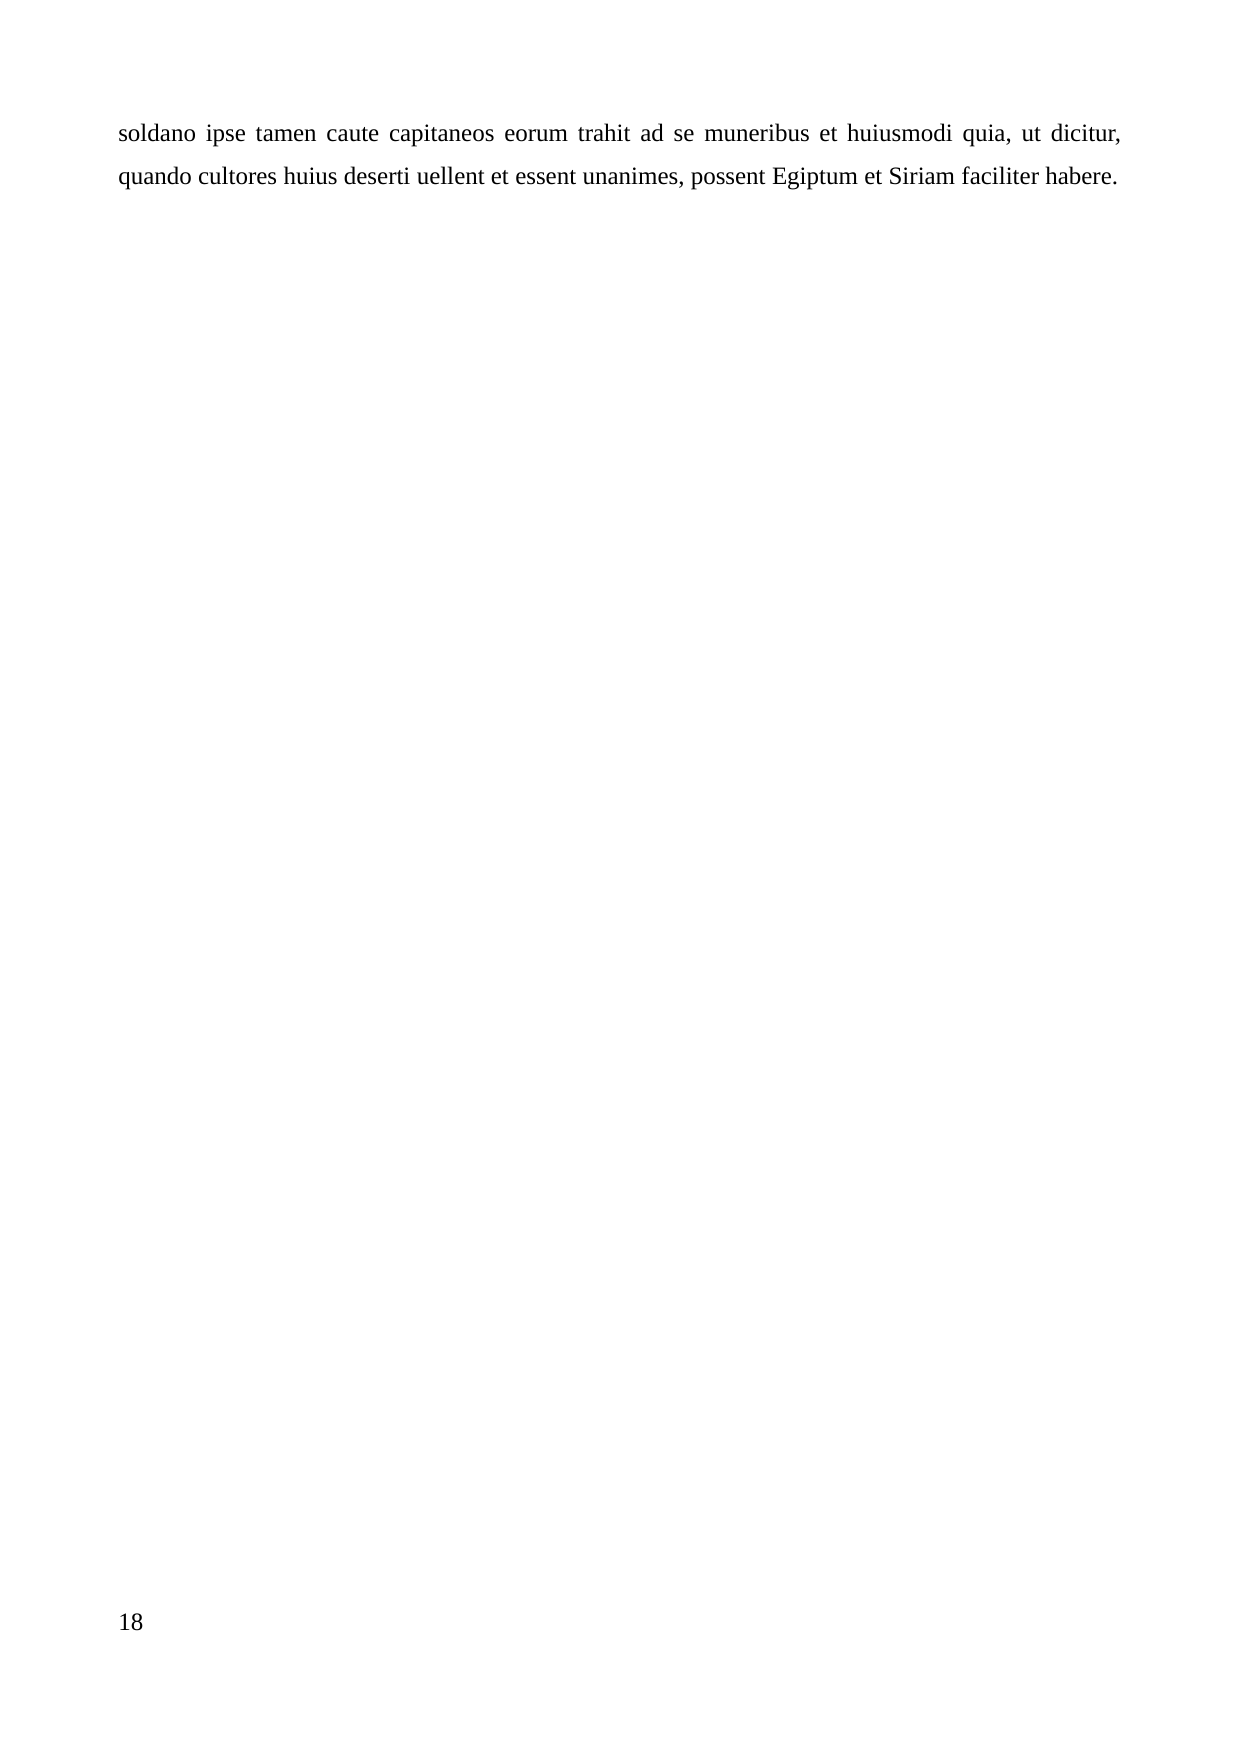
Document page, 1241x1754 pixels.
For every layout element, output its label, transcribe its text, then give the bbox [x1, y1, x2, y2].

text soldano ipse tamen caute capitaneos eorum trahit ad se muneribus et huiusmodi quia, ut dicitur, quando cultores huius deserti uellent et essent unanimes, possent Egiptum et Siriam faciliter habere. [118, 118, 1122, 190]
